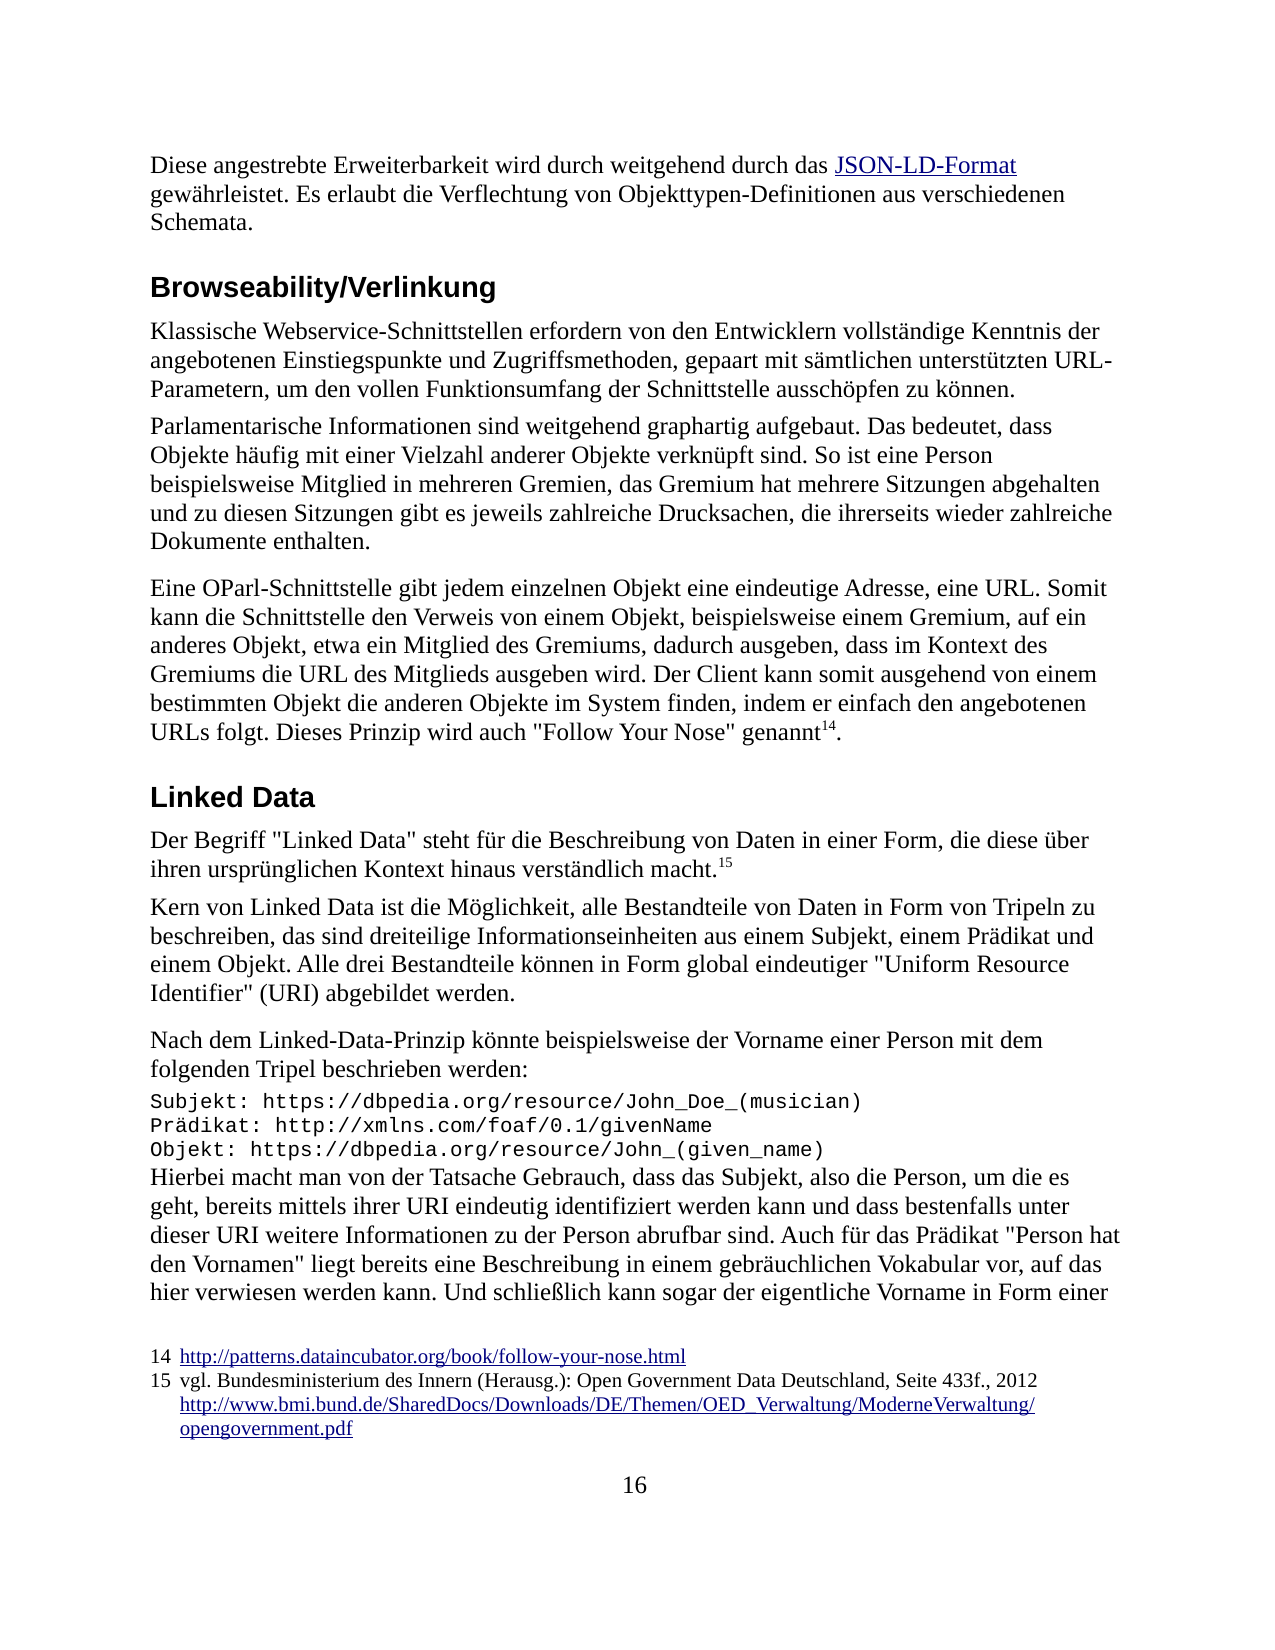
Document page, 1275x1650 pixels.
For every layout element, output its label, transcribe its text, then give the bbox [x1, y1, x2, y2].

subtitle Linked Data [150, 779, 1125, 813]
text Subjekt: https://dbpedia.org/resource/John_Doe_(musician) [150, 1091, 1125, 1115]
text Kern von Linked Data ist die Möglichkeit, alle Bestandteile von Daten in Form von Tripeln zu beschreiben, das sind dreiteilige Informationseinheiten aus einem Subjekt, einem Prädikat und einem Objekt. Alle drei Bestandteile können in Form global eindeutiger "Uniform Resource Identifier" (URI) abgebildet werden. [150, 892, 1125, 1007]
text Klassische Webservice-Schnittstellen erfordern von den Entwicklern vollständige Kenntnis der angebotenen Einstiegspunkte und Zugriffsmethoden, gepaart mit sämtlichen unterstützten URL-Parametern, um den vollen Funktionsumfang der Schnittstelle ausschöpfen zu können. [150, 316, 1125, 402]
text Parlamentarische Informationen sind weitgehend graphartig aufgebaut. Das bedeutet, dass Objekte häufig mit einer Vielzahl anderer Objekte verknüpft sind. So ist eine Person beispielsweise Mitglied in mehreren Gremien, das Gremium hat mehrere Sitzungen abgehalten und zu diesen Sitzungen gibt es jeweils zahlreiche Drucksachen, die ihrerseits wieder zahlreiche Dokumente enthalten. [150, 411, 1125, 555]
text Eine OParl-Schnittstelle gibt jedem einzelnen Objekt eine eindeutige Adresse, eine URL. Somit kann die Schnittstelle den Verweis von einem Objekt, beispielsweise einem Gremium, auf ein anderes Objekt, etwa ein Mitglied des Gremiums, dadurch ausgeben, dass im Kontext des Gremiums die URL des Mitglieds ausgeben wird. Der Client kann somit ausgehend von einem bestimmten Objekt die anderen Objekte im System finden, indem er einfach den angebotenen URLs folgt. Dieses Prinzip wird auch "Follow Your Nose" genannt. [150, 573, 1125, 746]
text Der Begriff "Linked Data" steht für die Beschreibung von Daten in einer Form, die diese über ihren ursprünglichen Kontext hinaus verständlich macht. [150, 826, 1125, 883]
text Nach dem Linked-Data-Prinzip könnte beispielsweise der Vorname einer Person mit dem folgenden Tripel beschrieben werden: [150, 1025, 1125, 1082]
subtitle Browseability/Verlinkung [150, 270, 1125, 304]
text Objekt: https://dbpedia.org/resource/John_(given_name) [150, 1139, 1125, 1162]
text Hierbei macht man von der Tatsache Gebrauch, dass das Subjekt, also die Person, um die es geht, bereits mittels ihrer URI eindeutig identifiziert werden kann und dass bestenfalls unter dieser URI weitere Informationen zu der Person abrufbar sind. Auch für das Prädikat "Person hat den Vornamen" liegt bereits eine Beschreibung in einem gebräuchlichen Vokabular vor, auf das hier verwiesen werden kann. Und schließlich kann sogar der eigentliche Vorname in Form einer [150, 1162, 1125, 1306]
text Prädikat: http://xmlns.com/foaf/0.1/givenName [150, 1115, 1125, 1139]
text vgl. Bundesministerium des Innern (Herausg.): Open Government Data Deutschland, Seite 433f., 2012 http://www.bmi.bund.de/SharedDocs/Downloads/DE/Themen/OED_Verwaltung/ModerneVerwaltung/opengovernment.pdf [150, 1368, 1125, 1440]
text http://patterns.dataincubator.org/book/follow-your-nose.html [150, 1344, 1125, 1368]
text Diese angestrebte Erweiterbarkeit wird durch weitgehend durch das JSON-LD-Format gewährleistet. Es erlaubt die Verflechtung von Objekttypen-Definitionen aus verschiedenen Schemata. [150, 150, 1125, 236]
